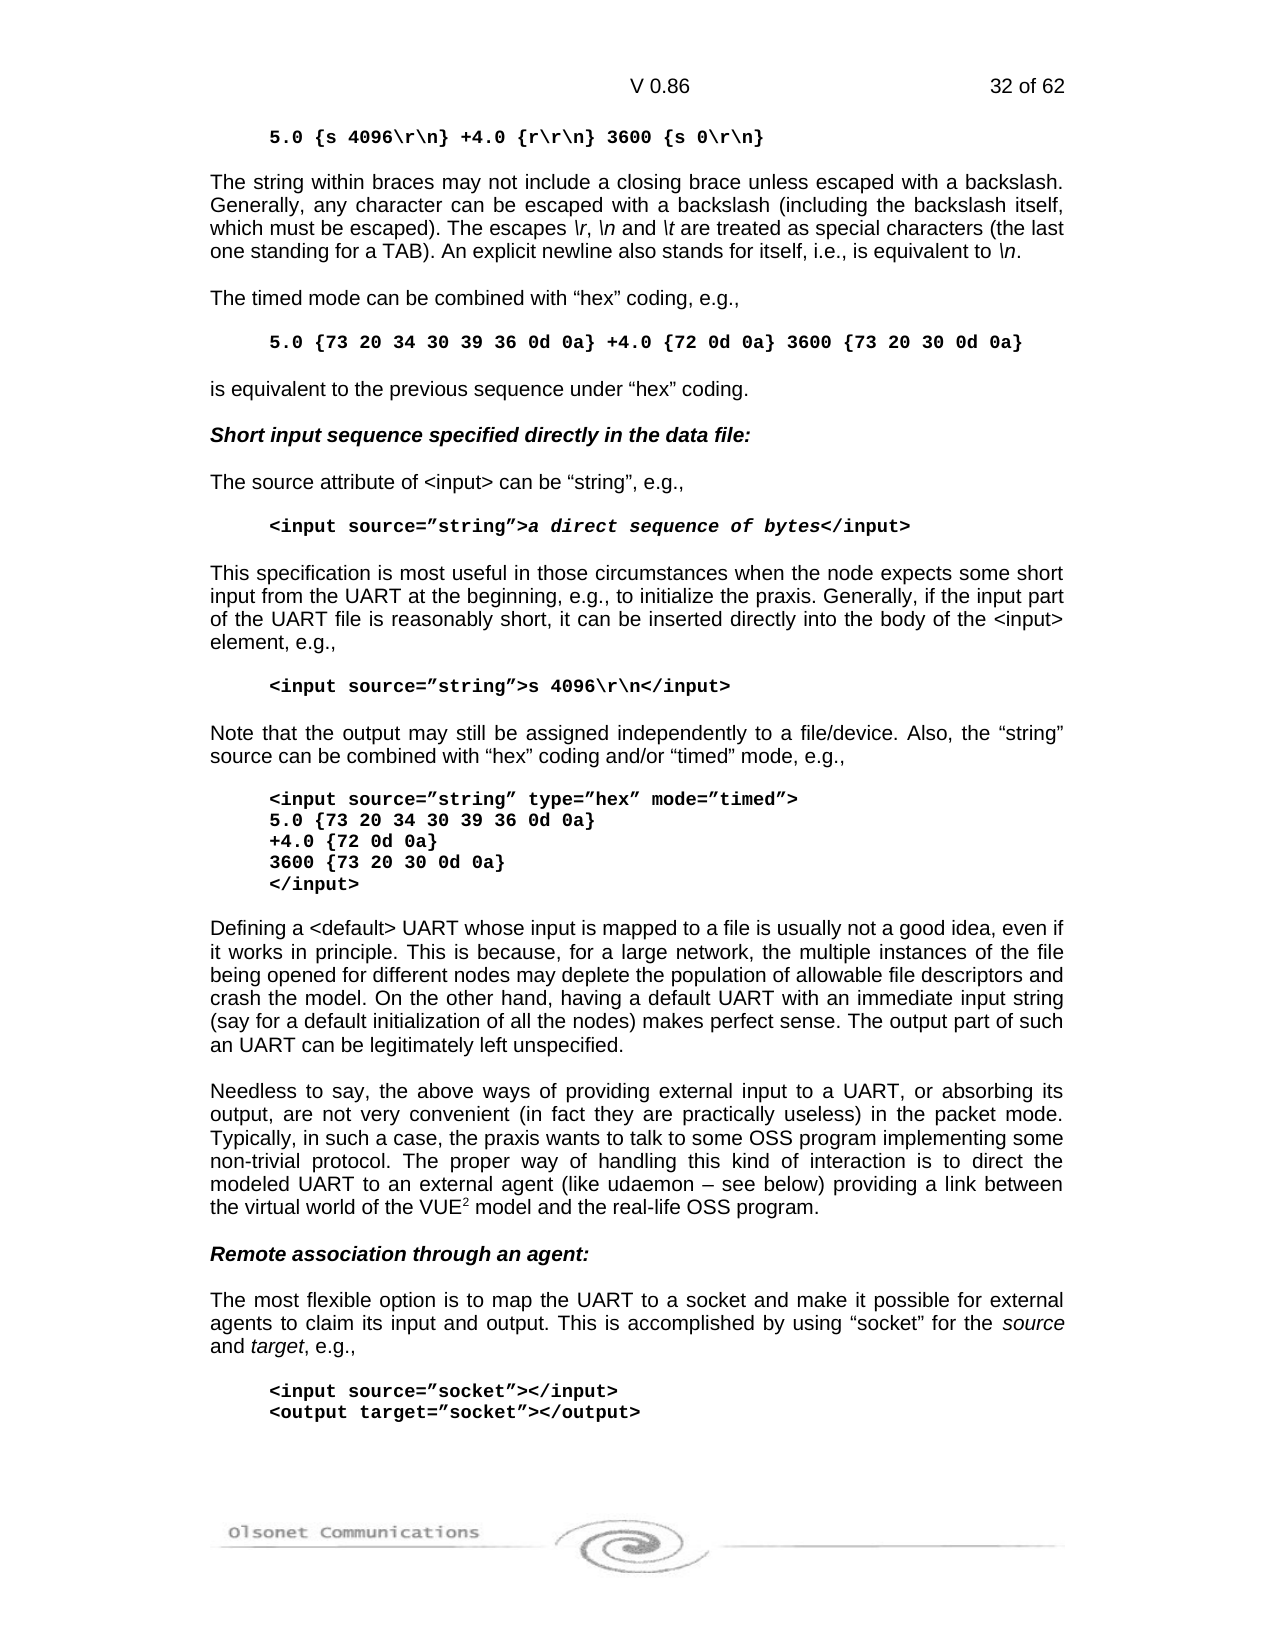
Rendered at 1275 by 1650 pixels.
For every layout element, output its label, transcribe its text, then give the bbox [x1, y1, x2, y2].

text 3600 {73 20 30 0d 0a} [269, 853, 1065, 874]
text 5.0 {73 20 34 30 39 36 0d 0a} [269, 811, 1065, 832]
text The most flexible option is to map the UART to a socket and make it possible for external agents to claim its input and output. This is accomplished by using “socket” for the source and target, e.g., [210, 1289, 1065, 1358]
text +4.0 {72 0d 0a} [269, 832, 1065, 853]
text Note that the output may still be assigned independently to a file/device. Also, the “string” source can be combined with “hex” coding and/or “timed” mode, e.g., [210, 722, 1065, 768]
text Needless to say, the above ways of providing external input to a UART, or absorbing its output, are not very convenient (in fact they are practically useless) in the packet mode. Typically, in such a case, the praxis wants to talk to some OSS program implementing some non-trivial protocol. The proper way of handling this kind of interaction is to direct the modeled UART to an external agent (like udaemon – see below) providing a link between the virtual world of the VUE2 model and the real-life OSS program. [210, 1079, 1065, 1219]
text <input source=”string”>s 4096\r\n</input> [269, 677, 1065, 698]
picture [210, 1504, 1065, 1596]
text Short input sequence specified directly in the data file: [210, 424, 1065, 447]
text The timed mode can be combined with “hex” coding, e.g., [210, 286, 1065, 309]
text The source attribute of <input> can be “string”, e.g., [210, 470, 1065, 493]
text <input source=”string”>a direct sequence of bytes</input> [269, 517, 1065, 538]
text Defining a <default> UART whose input is mapped to a file is usually not a good idea, even if it works in principle. This is because, for a large network, the multiple instances of the file being opened for different nodes may deplete the population of allowable file descriptors and crash the model. On the other hand, having a default UART with an immediate input string (say for a default initialization of all the nodes) makes perfect sense. The output part of such an UART can be legitimately left unspecified. [210, 917, 1065, 1056]
text This specification is most useful in those circumstances when the node expects some short input from the UART at the beginning, e.g., to initialize the praxis. Generally, if the input part of the UART file is reasonably short, it can be inserted directly into the body of the <input> element, e.g., [210, 561, 1065, 654]
text </input> [269, 874, 1065, 896]
text The string within braces may not include a closing brace unless escaped with a backslash. Generally, any character can be escaped with a backslash (including the backslash itself, which must be escaped). The escapes \r, \n and \t are treated as special characters (the last one standing for a TAB). An explicit newline also stands for itself, i.e., is equivalent to \n. [210, 170, 1065, 263]
text 5.0 {73 20 34 30 39 36 0d 0a} +4.0 {72 0d 0a} 3600 {73 20 30 0d 0a} [269, 333, 1065, 354]
text <output target=”socket”></output> [269, 1403, 1065, 1424]
text 5.0 {s 4096\r\n} +4.0 {r\r\n} 3600 {s 0\r\n} [269, 128, 1065, 149]
text <input source=”string” type=”hex” mode=”timed”> [269, 789, 1065, 811]
text Remote association through an agent: [210, 1242, 1065, 1265]
text <input source=”socket”></input> [269, 1382, 1065, 1403]
text is equivalent to the previous sequence under “hex” coding. [210, 377, 1065, 401]
